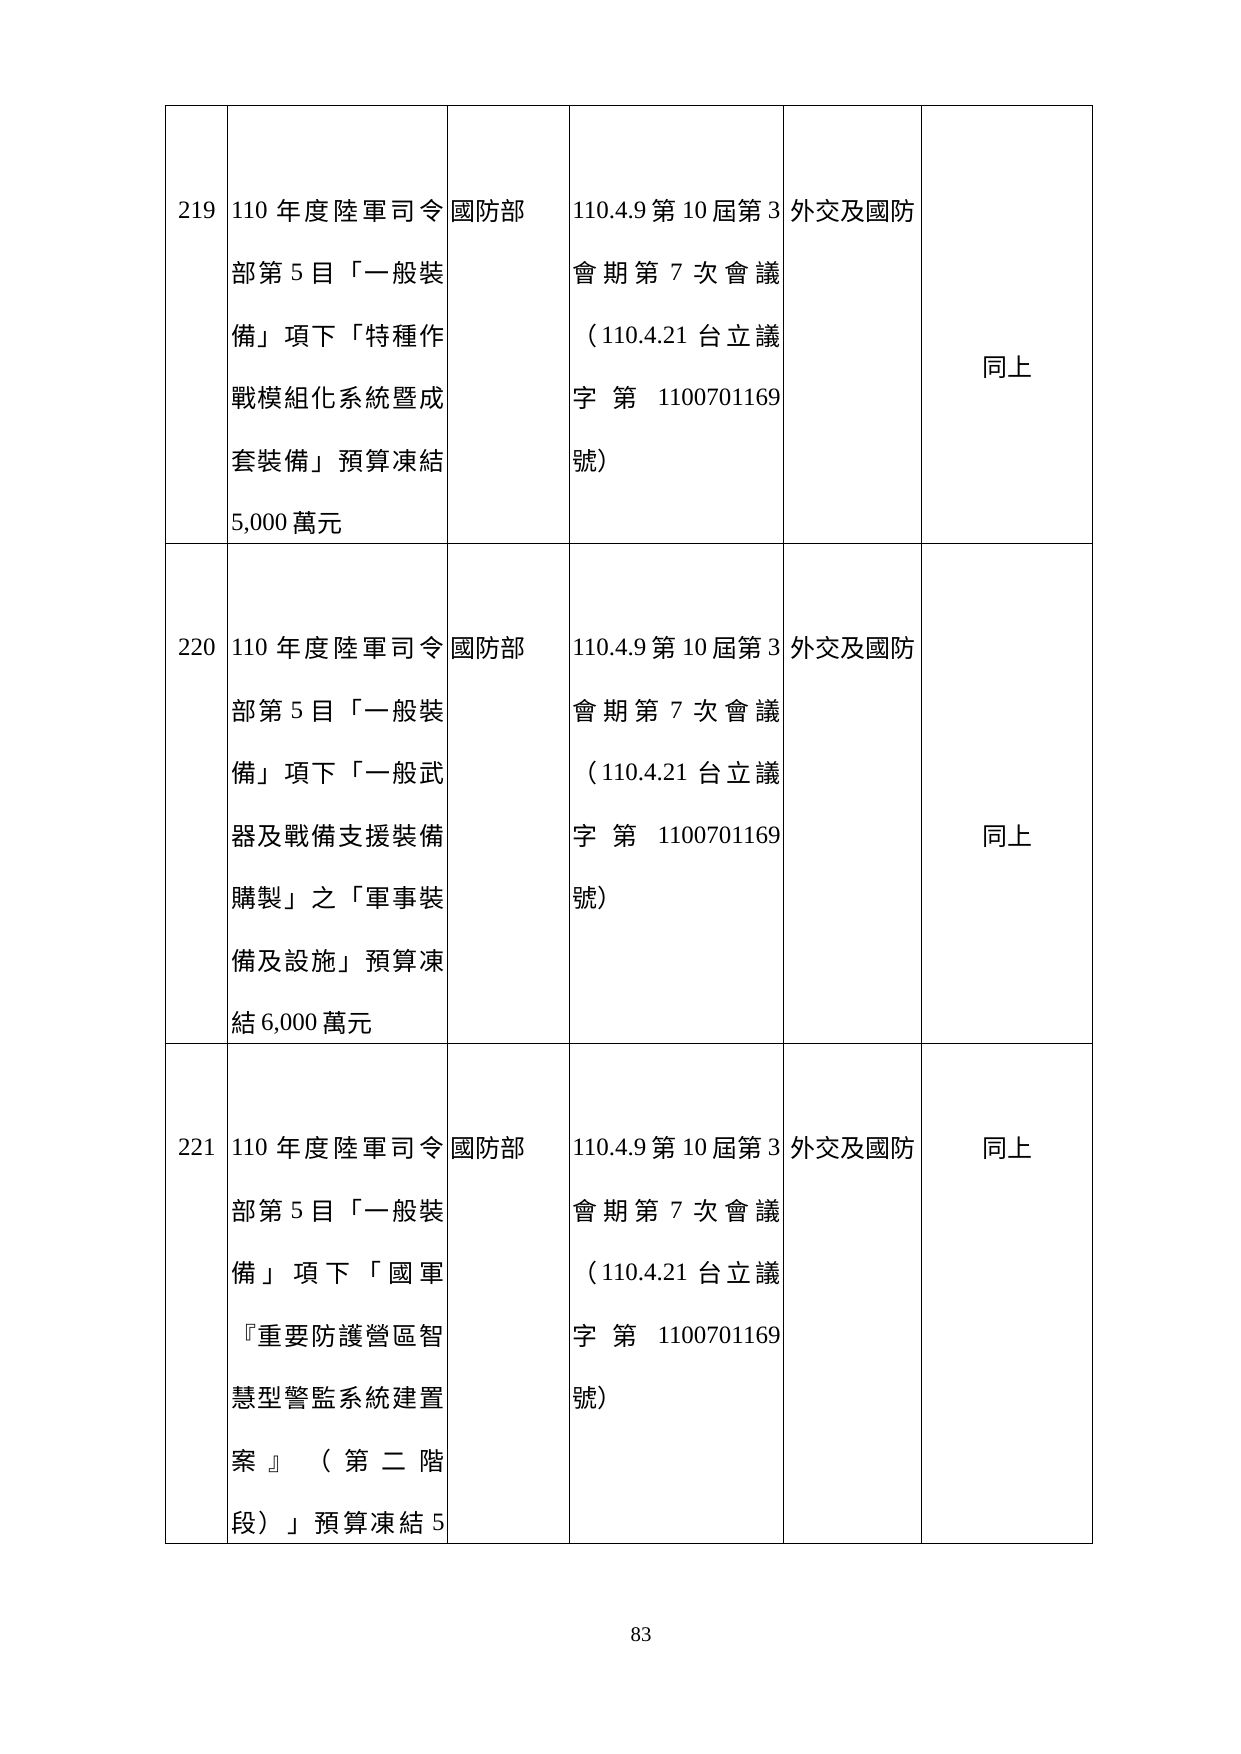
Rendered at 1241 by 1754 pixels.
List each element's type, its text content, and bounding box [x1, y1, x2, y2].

table_cell 同上 [922, 1044, 1092, 1543]
table_cell 110.4.9第10屆第3會期第7次會議（110.4.21台立議字第1100701169號） [570, 1044, 783, 1543]
table_cell 外交及國防 [784, 106, 921, 543]
table_cell 110年度陸軍司令部第5目「一般裝備」項下「一般武器及戰備支援裝備購製」之「軍事裝備及設施」預算凍結6,000萬元 [228, 544, 447, 1043]
table_cell 國防部 [448, 106, 569, 543]
table_cell [166, 1044, 227, 1543]
table_cell 外交及國防 [784, 544, 921, 1043]
table_cell [166, 106, 227, 543]
table_cell 110.4.9第10屆第3會期第7次會議（110.4.21台立議字第1100701169號） [570, 106, 783, 543]
table_cell 同上 [922, 106, 1092, 543]
table_cell 同上 [922, 544, 1092, 1043]
table_cell 外交及國防 [784, 1044, 921, 1543]
table_cell 110年度陸軍司令部第5目「一般裝備」項下「國軍『重要防護營區智慧型警監系統建置案』（第二階段）」預算凍結5 [228, 1044, 447, 1543]
table_cell 國防部 [448, 544, 569, 1043]
table_cell 國防部 [448, 1044, 569, 1543]
table_cell 110.4.9第10屆第3會期第7次會議（110.4.21台立議字第1100701169號） [570, 544, 783, 1043]
table_cell [166, 544, 227, 1043]
table_cell 110年度陸軍司令部第5目「一般裝備」項下「特種作戰模組化系統暨成套裝備」預算凍結5,000萬元 [228, 106, 447, 543]
